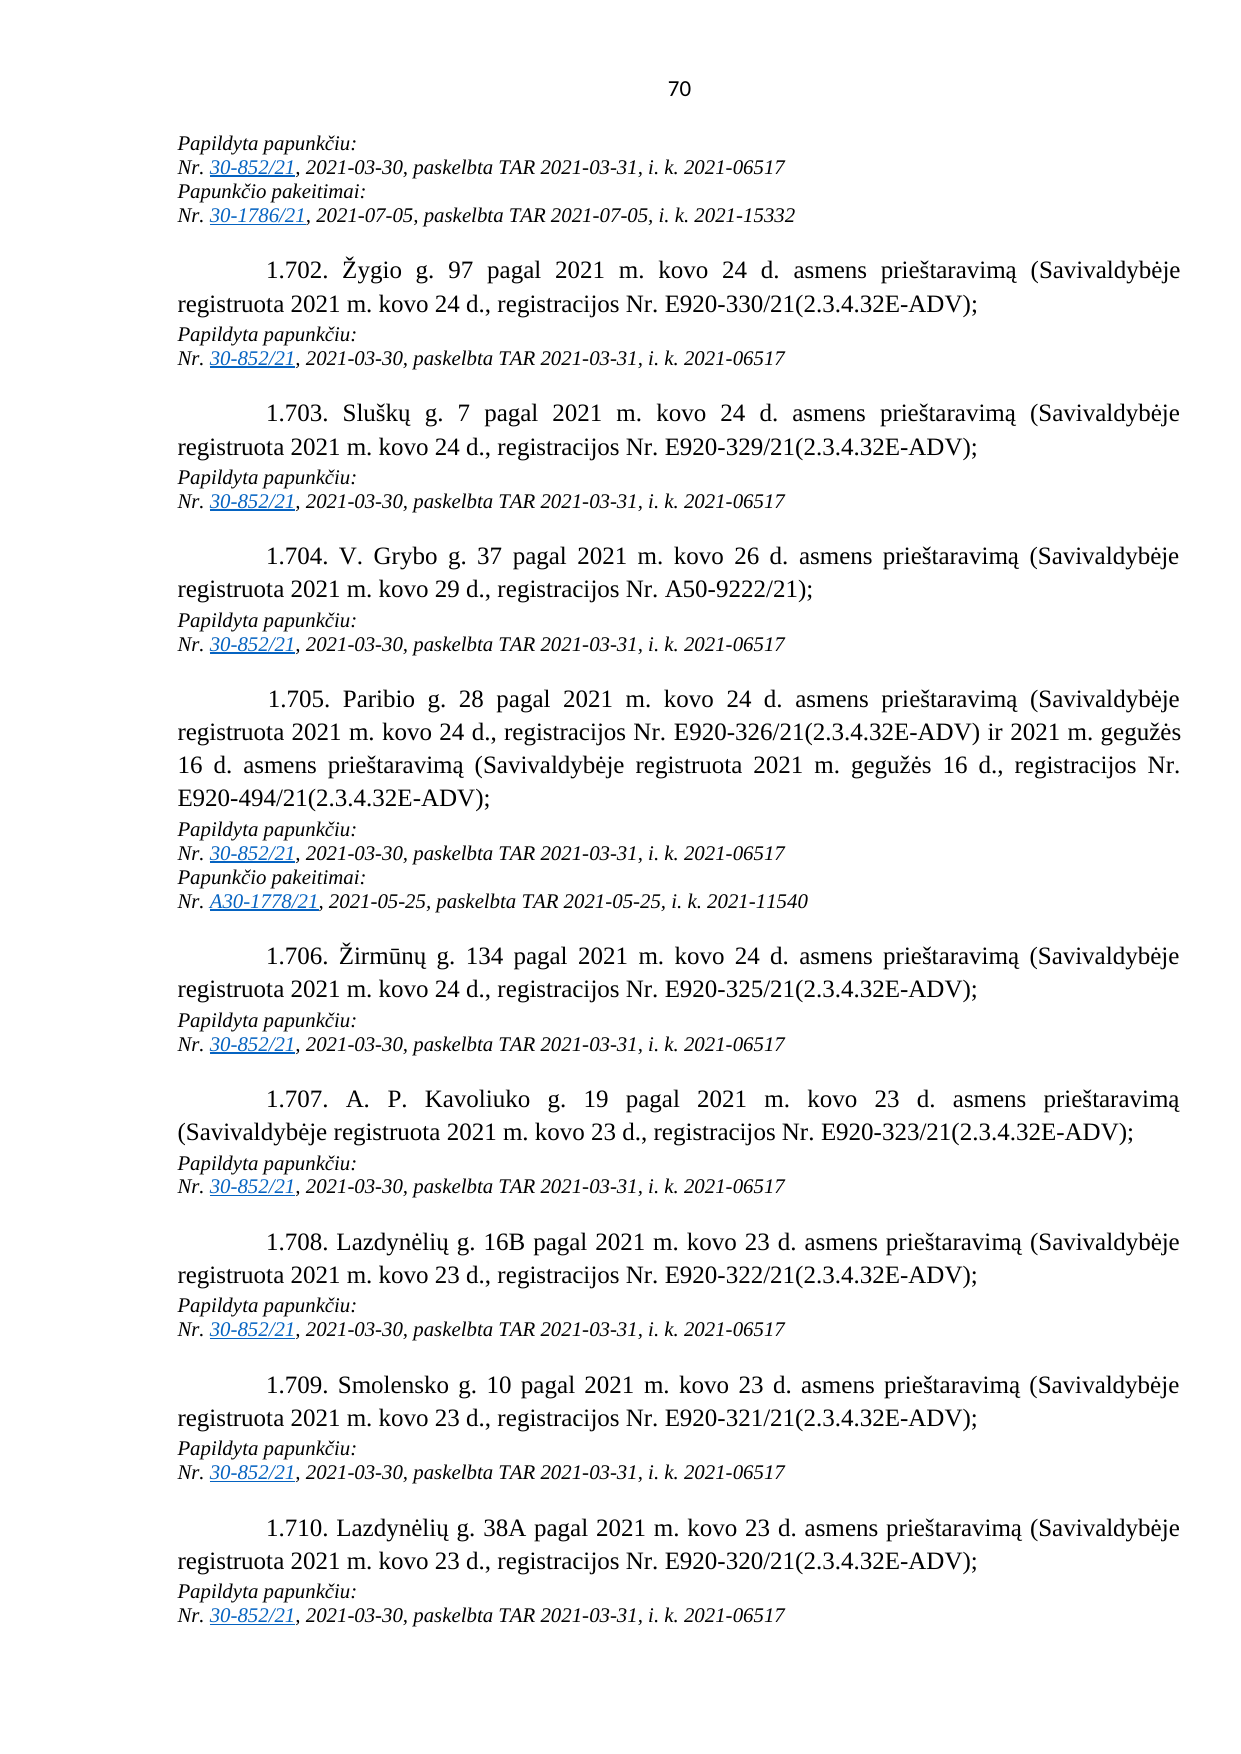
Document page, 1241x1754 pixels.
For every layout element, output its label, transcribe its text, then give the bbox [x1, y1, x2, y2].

text Nr. 30-852/21, 2021-03-30, paskelbta TAR 2021-03-31, i. k. 2021-06517 [177, 841, 1181, 864]
text Nr. 30-852/21, 2021-03-30, paskelbta TAR 2021-03-31, i. k. 2021-06517 [177, 1460, 1181, 1484]
text Papildyta papunkčiu: [177, 1007, 1181, 1032]
text 1.705. Paribio g. 28 pagal 2021 m. kovo 24 d. asmens prieštaravimą (Savivaldybėje registruota 2021 m. kovo 24 d., registracijos Nr. E920-326/21(2.3.4.32E-ADV) ir 2021 m. gegužės 16 d. asmens prieštaravimą (Savivaldybėje registruota 2021 m. gegužės 16 d., registracijos Nr. E920-494/21(2.3.4.32E-ADV); [177, 684, 1181, 812]
text 1.709. Smolensko g. 10 pagal 2021 m. kovo 23 d. asmens prieštaravimą (Savivaldybėje registruota 2021 m. kovo 23 d., registracijos Nr. E920-321/21(2.3.4.32E-ADV); [177, 1370, 1181, 1432]
text 1.703. Sluškų g. 7 pagal 2021 m. kovo 24 d. asmens prieštaravimą (Savivaldybėje registruota 2021 m. kovo 24 d., registracijos Nr. E920-329/21(2.3.4.32E-ADV); [177, 398, 1181, 460]
text Nr. 30-852/21, 2021-03-30, paskelbta TAR 2021-03-31, i. k. 2021-06517 [177, 346, 1181, 370]
text Nr. 30-852/21, 2021-03-30, paskelbta TAR 2021-03-31, i. k. 2021-06517 [177, 155, 1181, 179]
text Papildyta papunkčiu: [177, 1150, 1181, 1174]
text Nr. 30-852/21, 2021-03-30, paskelbta TAR 2021-03-31, i. k. 2021-06517 [177, 1317, 1181, 1341]
text Nr. 30-852/21, 2021-03-30, paskelbta TAR 2021-03-31, i. k. 2021-06517 [177, 1603, 1181, 1627]
text Papunkčio pakeitimai: [177, 179, 1181, 203]
text Papildyta papunkčiu: [177, 1579, 1181, 1603]
text Nr. 30-852/21, 2021-03-30, paskelbta TAR 2021-03-31, i. k. 2021-06517 [177, 1032, 1181, 1056]
text Papildyta papunkčiu: [177, 607, 1181, 632]
text Papildyta papunkčiu: [177, 322, 1181, 346]
text 1.708. Lazdynėlių g. 16B pagal 2021 m. kovo 23 d. asmens prieštaravimą (Savivaldybėje registruota 2021 m. kovo 23 d., registracijos Nr. E920-322/21(2.3.4.32E-ADV); [177, 1227, 1181, 1289]
text Papildyta papunkčiu: [177, 464, 1181, 489]
text Papildyta papunkčiu: [177, 1293, 1181, 1317]
text Papildyta papunkčiu: [177, 131, 1181, 155]
text Papunkčio pakeitimai: [177, 864, 1181, 889]
text Papildyta papunkčiu: [177, 816, 1181, 841]
text Papildyta papunkčiu: [177, 1436, 1181, 1460]
text 1.707. A. P. Kavoliuko g. 19 pagal 2021 m. kovo 23 d. asmens prieštaravimą (Savivaldybėje registruota 2021 m. kovo 23 d., registracijos Nr. E920-323/21(2.3.4.32E-ADV); [177, 1084, 1181, 1146]
text Nr. A30-1778/21, 2021-05-25, paskelbta TAR 2021-05-25, i. k. 2021-11540 [177, 889, 1181, 913]
text 1.710. Lazdynėlių g. 38A pagal 2021 m. kovo 23 d. asmens prieštaravimą (Savivaldybėje registruota 2021 m. kovo 23 d., registracijos Nr. E920-320/21(2.3.4.32E-ADV); [177, 1513, 1181, 1575]
text 1.704. V. Grybo g. 37 pagal 2021 m. kovo 26 d. asmens prieštaravimą (Savivaldybėje registruota 2021 m. kovo 29 d., registracijos Nr. A50-9222/21); [177, 541, 1181, 603]
text 1.706. Žirmūnų g. 134 pagal 2021 m. kovo 24 d. asmens prieštaravimą (Savivaldybėje registruota 2021 m. kovo 24 d., registracijos Nr. E920-325/21(2.3.4.32E-ADV); [177, 941, 1181, 1003]
text Nr. 30-852/21, 2021-03-30, paskelbta TAR 2021-03-31, i. k. 2021-06517 [177, 632, 1181, 656]
text Nr. 30-1786/21, 2021-07-05, paskelbta TAR 2021-07-05, i. k. 2021-15332 [177, 203, 1181, 227]
text Nr. 30-852/21, 2021-03-30, paskelbta TAR 2021-03-31, i. k. 2021-06517 [177, 489, 1181, 513]
text Nr. 30-852/21, 2021-03-30, paskelbta TAR 2021-03-31, i. k. 2021-06517 [177, 1174, 1181, 1198]
text 1.702. Žygio g. 97 pagal 2021 m. kovo 24 d. asmens prieštaravimą (Savivaldybėje registruota 2021 m. kovo 24 d., registracijos Nr. E920-330/21(2.3.4.32E-ADV); [177, 256, 1181, 317]
